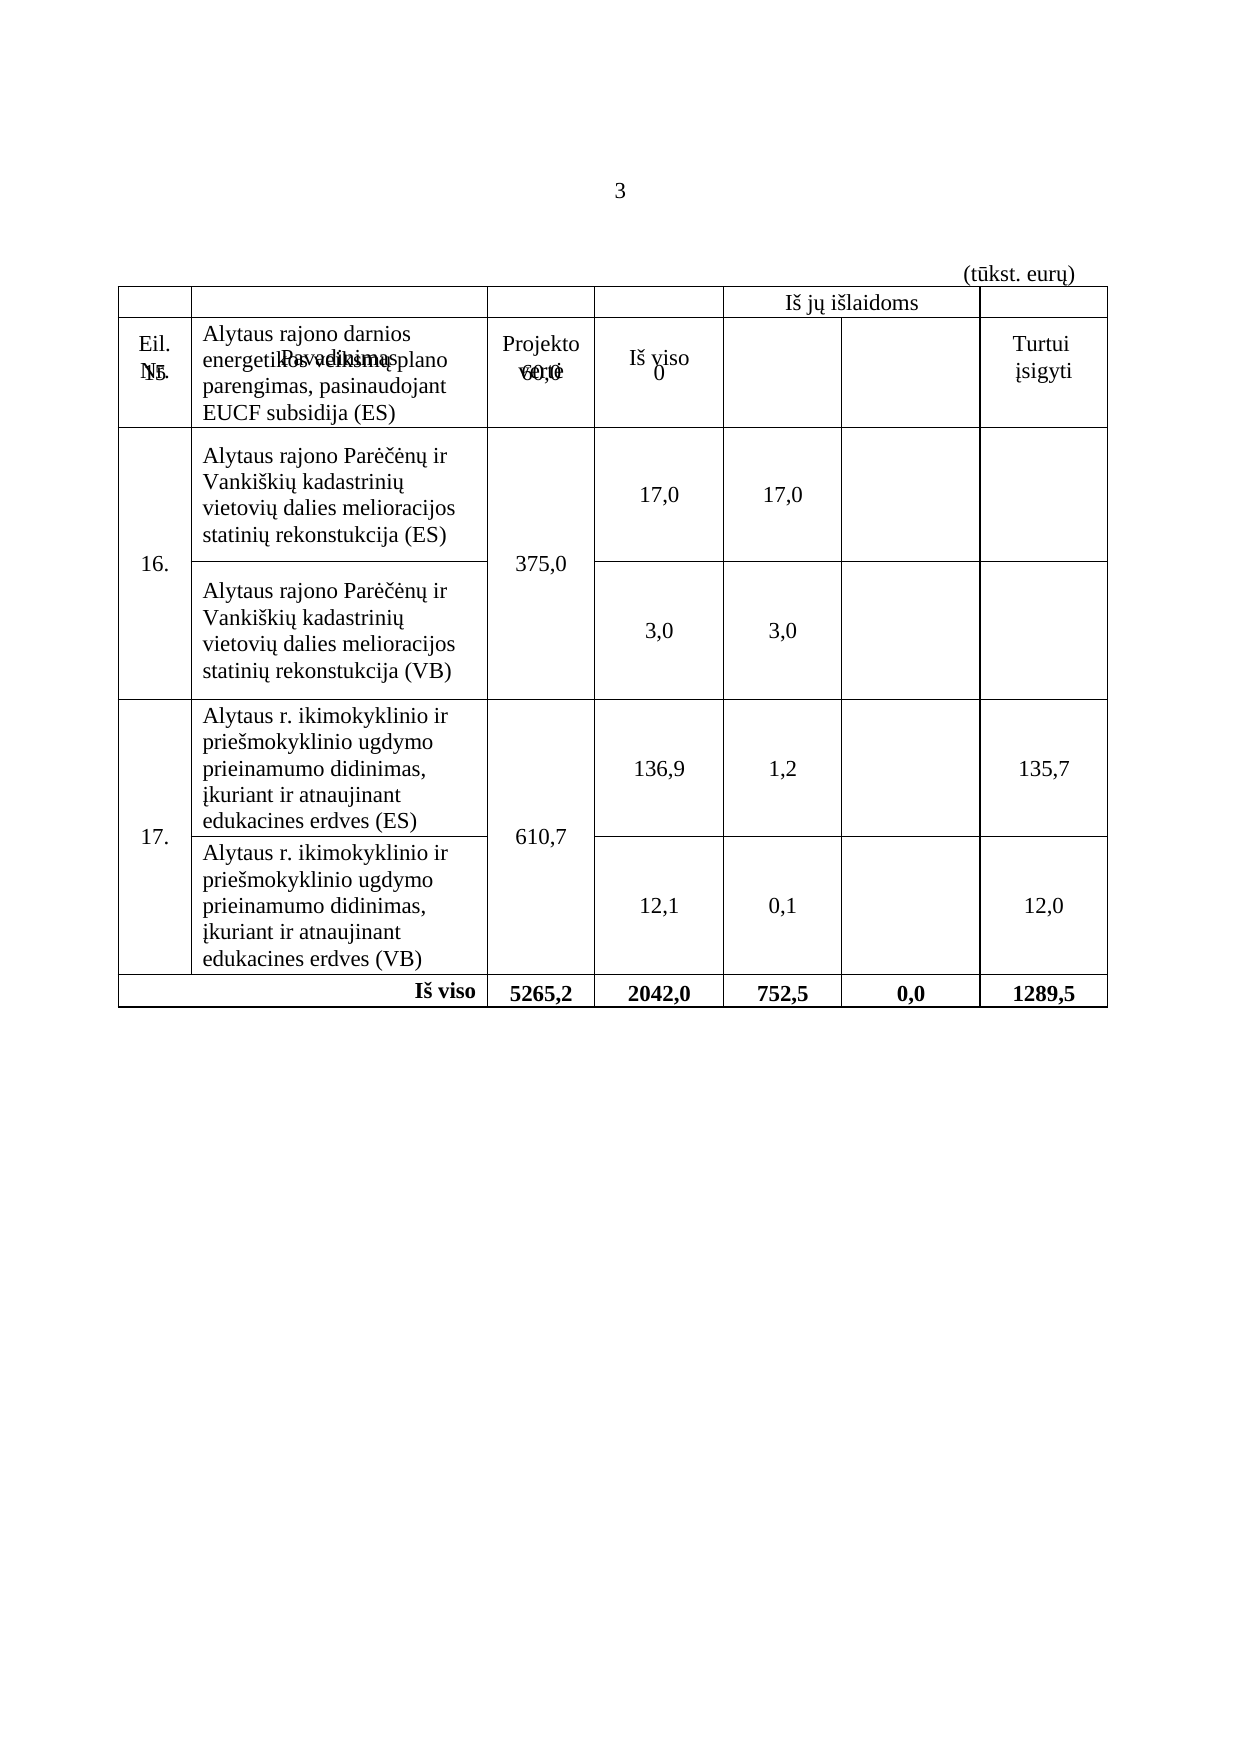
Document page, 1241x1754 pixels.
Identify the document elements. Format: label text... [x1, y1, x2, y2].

table_cell Alytaus rajono Parėčėnų ir Vankiškių kadastrinių vietovių dalies melioracijos statinių rekonstukcija (VB) [192, 562, 487, 698]
table_cell 1,2 [724, 700, 841, 836]
table_cell Iš jų išlaidoms [724, 287, 979, 317]
table_cell 12,1 [595, 837, 723, 973]
table_cell Alytaus rajono darnios energetikos veiksmų plano parengimas, pasinaudojant EUCF subsidija (ES) [192, 318, 487, 427]
table_cell [842, 837, 979, 973]
table_cell [595, 287, 723, 317]
table_cell [981, 562, 1107, 698]
table_cell 135,7 [981, 700, 1107, 836]
table_cell 5265,2 [488, 975, 594, 1006]
table_cell [842, 700, 979, 836]
table_cell [842, 562, 979, 698]
table_cell [488, 287, 594, 317]
table_cell 0 [595, 318, 723, 427]
table_cell 375,0 [488, 428, 594, 698]
table_header [724, 253, 842, 286]
table_cell [981, 428, 1107, 561]
table_cell 16. [119, 428, 191, 698]
table_cell 12,0 [981, 837, 1107, 973]
table_header [595, 253, 723, 286]
table_cell [981, 318, 1107, 427]
table_cell 60,0 [488, 318, 594, 427]
table_cell Alytaus r. ikimokyklinio ir priešmokyklinio ugdymo prieinamumo didinimas, įkuriant ir atnaujinant edukacines erdves (ES) [192, 700, 487, 836]
table_cell Alytaus r. ikimokyklinio ir priešmokyklinio ugdymo prieinamumo didinimas, įkuriant ir atnaujinant edukacines erdves (VB) [192, 837, 487, 973]
table_cell 3,0 [595, 562, 723, 698]
table_cell 3,0 [724, 562, 841, 698]
table_cell 15 [119, 318, 191, 427]
table_header [487, 253, 594, 286]
table_cell Alytaus rajono Parėčėnų ir Vankiškių kadastrinių vietovių dalies melioracijos statinių rekonstukcija (ES) [192, 428, 487, 561]
table_header (tūkst. eurų) [842, 253, 1107, 286]
table_cell Iš viso [119, 975, 487, 1006]
table_cell [842, 428, 979, 561]
table_cell 610,7 [488, 700, 594, 973]
table_cell 17. [119, 700, 191, 973]
table_cell [842, 318, 979, 427]
table_cell 17,0 [724, 428, 841, 561]
table_cell 2042,0 [595, 975, 723, 1006]
table_cell 136,9 [595, 700, 723, 836]
table_cell [192, 287, 487, 317]
table_cell 0,0 [842, 975, 979, 1006]
table_cell 1289,5 [981, 975, 1107, 1006]
table_cell 17,0 [595, 428, 723, 561]
table_header [118, 253, 191, 286]
table_header [191, 253, 487, 286]
table_cell [119, 287, 191, 317]
table_cell 0,1 [724, 837, 841, 973]
table_cell 752,5 [724, 975, 841, 1006]
table_cell [981, 287, 1107, 317]
table_cell [724, 318, 841, 427]
